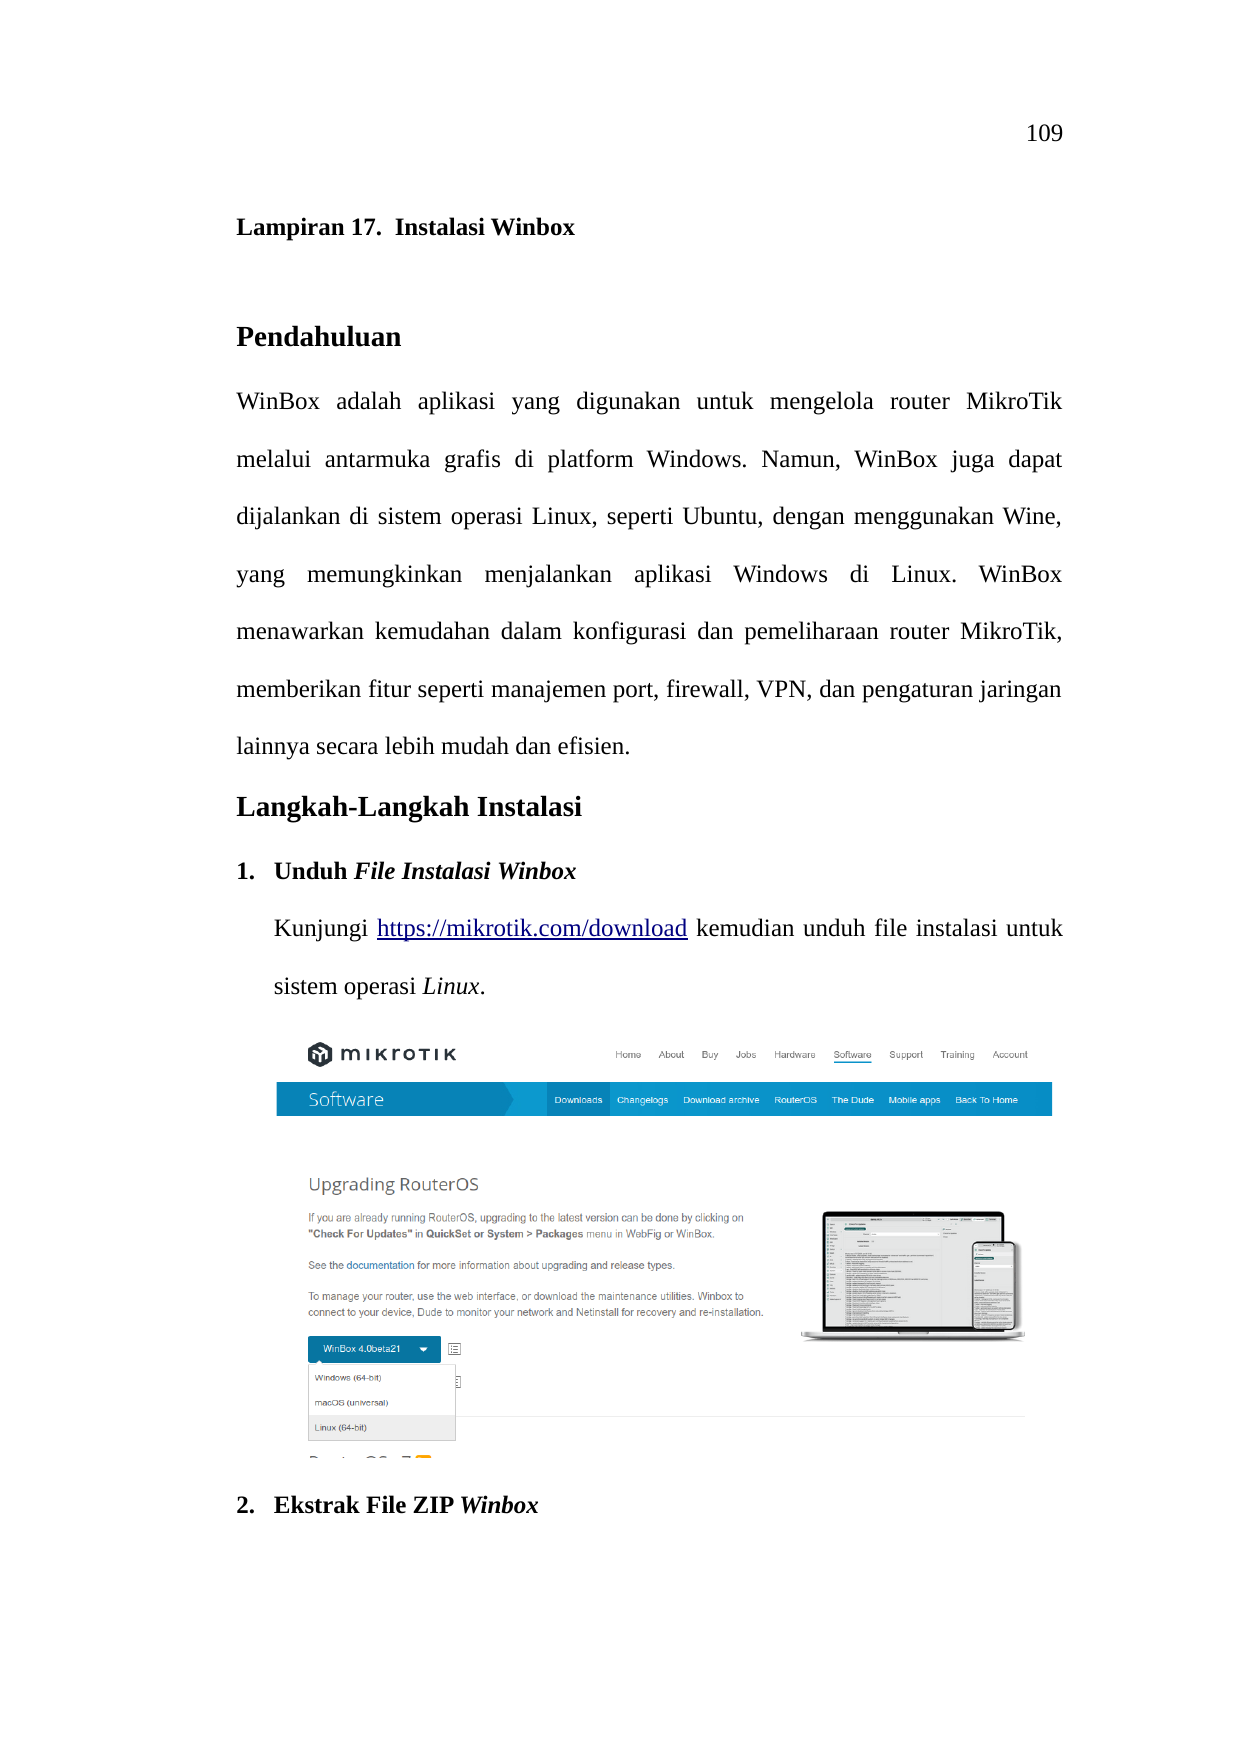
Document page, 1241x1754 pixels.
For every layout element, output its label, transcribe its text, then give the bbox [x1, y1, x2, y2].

text Pendahuluan [236, 319, 1063, 353]
picture [276, 1117, 1053, 1458]
text Langkah-Langkah Instalasi [236, 789, 1063, 822]
text WinBox adalah aplikasi yang digunakan untuk mengelola router MikroTik melalui antarmuka grafis di platform Windows. Namun, WinBox juga dapat dijalankan di sistem operasi Linux, seperti Ubuntu, dengan menggunakan Wine, yang memungkinkan menjalankan aplikasi Windows di Linux. WinBox menawarkan kemudahan dalam konfigurasi dan pemeliharaan router MikroTik, memberikan fitur seperti manajemen port, firewall, VPN, dan pengaturan jaringan lainnya secara lebih mudah dan efisien. [236, 386, 1063, 760]
list Kunjungi https://mikrotik.com/download kemudian unduh file instalasi untuk sistem operasi Linux. [236, 913, 1063, 999]
list Unduh File Instalasi Winbox [236, 856, 1063, 884]
list Ekstrak File ZIP Winbox [236, 1490, 1063, 1518]
subtitle Instalasi Winbox [236, 212, 1063, 241]
picture [276, 1031, 1053, 1081]
